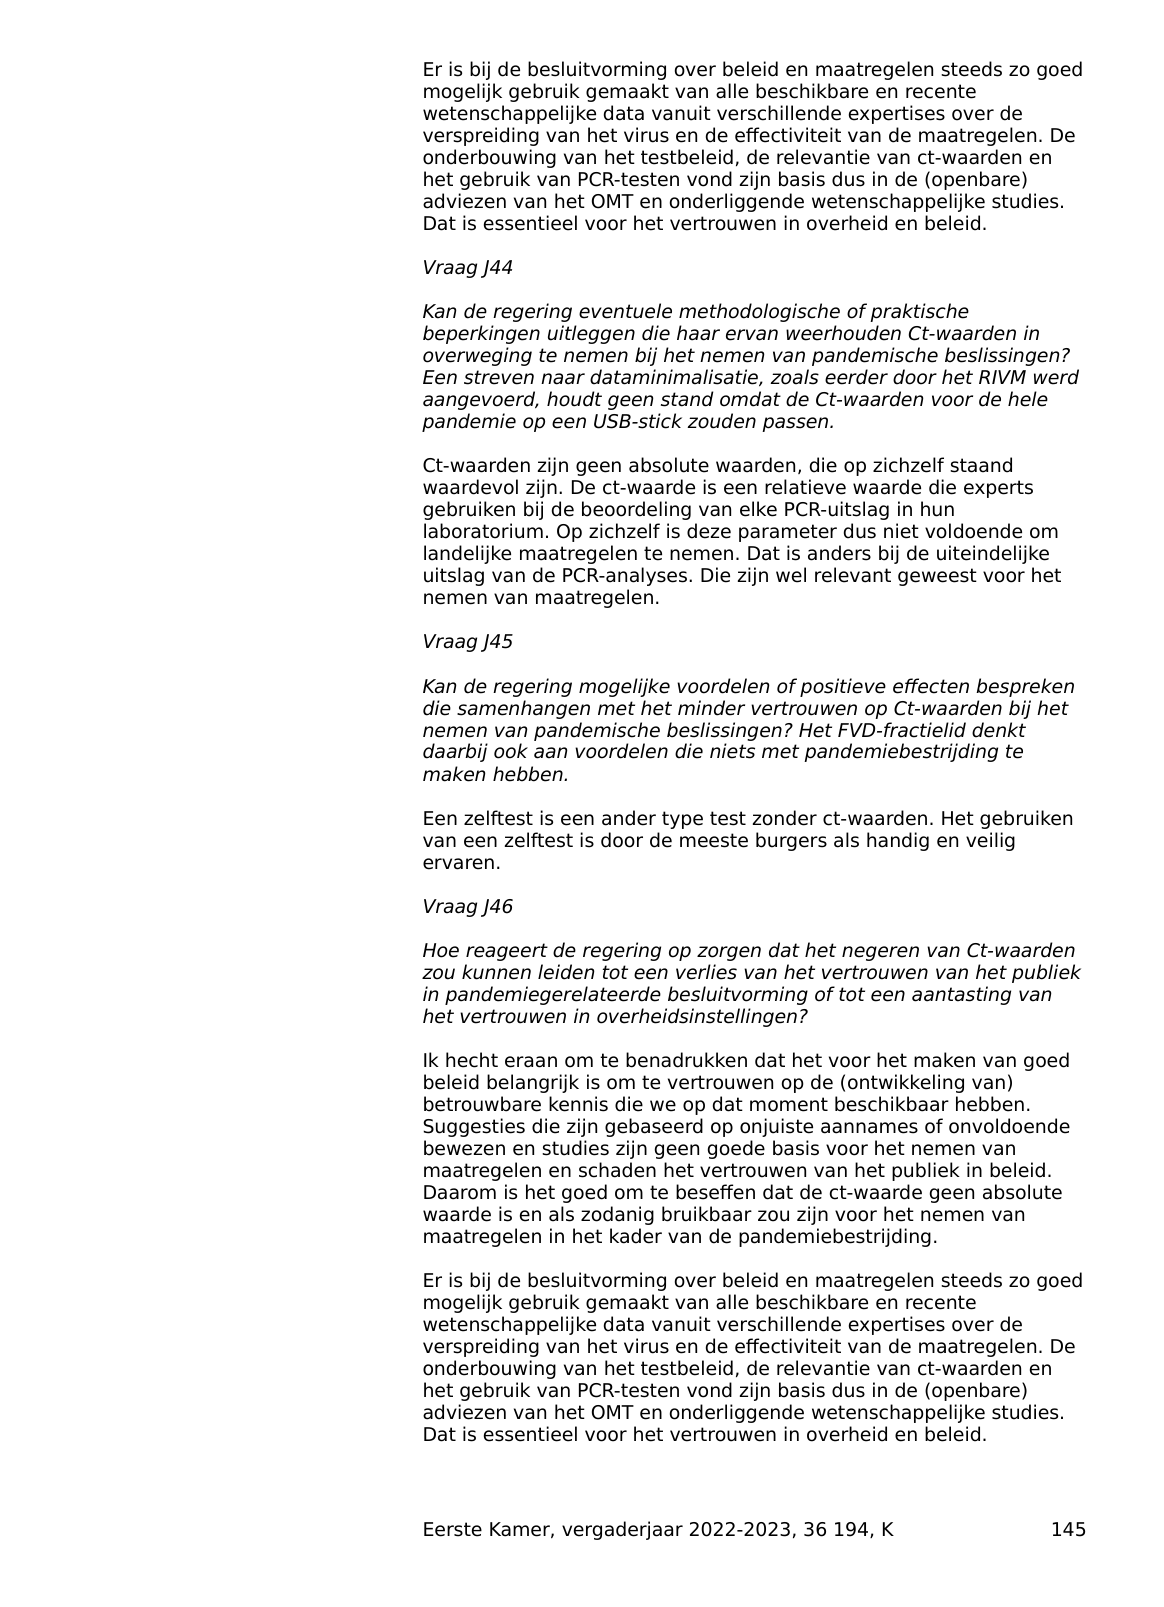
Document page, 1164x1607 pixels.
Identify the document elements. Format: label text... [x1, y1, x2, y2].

text Ct-waarden zijn geen absolute waarden, die op zichzelf staand waardevol zijn. De ct-waarde is een relatieve waarde die experts gebruiken bij de beoordeling van elke PCR-uitslag in hun laboratorium. Op zichzelf is deze parameter dus niet voldoende om landelijke maatregelen te nemen. Dat is anders bij de uiteindelijke uitslag van de PCR-analyses. Die zijn wel relevant geweest voor het nemen van maatregelen. [422, 455, 1087, 609]
text Hoe reageert de regering op zorgen dat het negeren van Ct-waarden zou kunnen leiden tot een verlies van het vertrouwen van het publiek in pandemiegerelateerde besluitvorming of tot een aantasting van het vertrouwen in overheidsinstellingen? [422, 940, 1087, 1028]
subtitle Vraag J46 [422, 896, 1087, 918]
text Kan de regering eventuele methodologische of praktische beperkingen uitleggen die haar ervan weerhouden Ct-waarden in overweging te nemen bij het nemen van pandemische beslissingen? Een streven naar dataminimalisatie, zoals eerder door het RIVM werd aangevoerd, houdt geen stand omdat de Ct-waarden voor de hele pandemie op een USB-stick zouden passen. [422, 301, 1087, 433]
text Kan de regering mogelijke voordelen of positieve effecten bespreken die samenhangen met het minder vertrouwen op Ct-waarden bij het nemen van pandemische beslissingen? Het FVD-fractielid denkt daarbij ook aan voordelen die niets met pandemiebestrijding te maken hebben. [422, 676, 1087, 785]
text Een zelftest is een ander type test zonder ct-waarden. Het gebruiken van een zelftest is door de meeste burgers als handig en veilig ervaren. [422, 808, 1087, 873]
subtitle Vraag J44 [422, 257, 1087, 279]
text Ik hecht eraan om te benadrukken dat het voor het maken van goed beleid belangrijk is om te vertrouwen op de (ontwikkeling van) betrouwbare kennis die we op dat moment beschikbaar hebben. Suggesties die zijn gebaseerd op onjuiste aannames of onvoldoende bewezen en studies zijn geen goede basis voor het nemen van maatregelen en schaden het vertrouwen van het publiek in beleid. Daarom is het goed om te beseffen dat de ct-waarde geen absolute waarde is en als zodanig bruikbaar zou zijn voor het nemen van maatregelen in het kader van de pandemiebestrijding. [422, 1050, 1087, 1248]
subtitle Vraag J45 [422, 631, 1087, 653]
text Er is bij de besluitvorming over beleid en maatregelen steeds zo goed mogelijk gebruik gemaakt van alle beschikbare en recente wetenschappelijke data vanuit verschillende expertises over de verspreiding van het virus en de effectiviteit van de maatregelen. De onderbouwing van het testbeleid, de relevantie van ct-waarden en het gebruik van PCR-testen vond zijn basis dus in de (openbare) adviezen van het OMT en onderliggende wetenschappelijke studies. Dat is essentieel voor het vertrouwen in overheid en beleid. [422, 1270, 1087, 1446]
text Er is bij de besluitvorming over beleid en maatregelen steeds zo goed mogelijk gebruik gemaakt van alle beschikbare en recente wetenschappelijke data vanuit verschillende expertises over de verspreiding van het virus en de effectiviteit van de maatregelen. De onderbouwing van het testbeleid, de relevantie van ct-waarden en het gebruik van PCR-testen vond zijn basis dus in de (openbare) adviezen van het OMT en onderliggende wetenschappelijke studies. Dat is essentieel voor het vertrouwen in overheid en beleid. [422, 59, 1087, 235]
